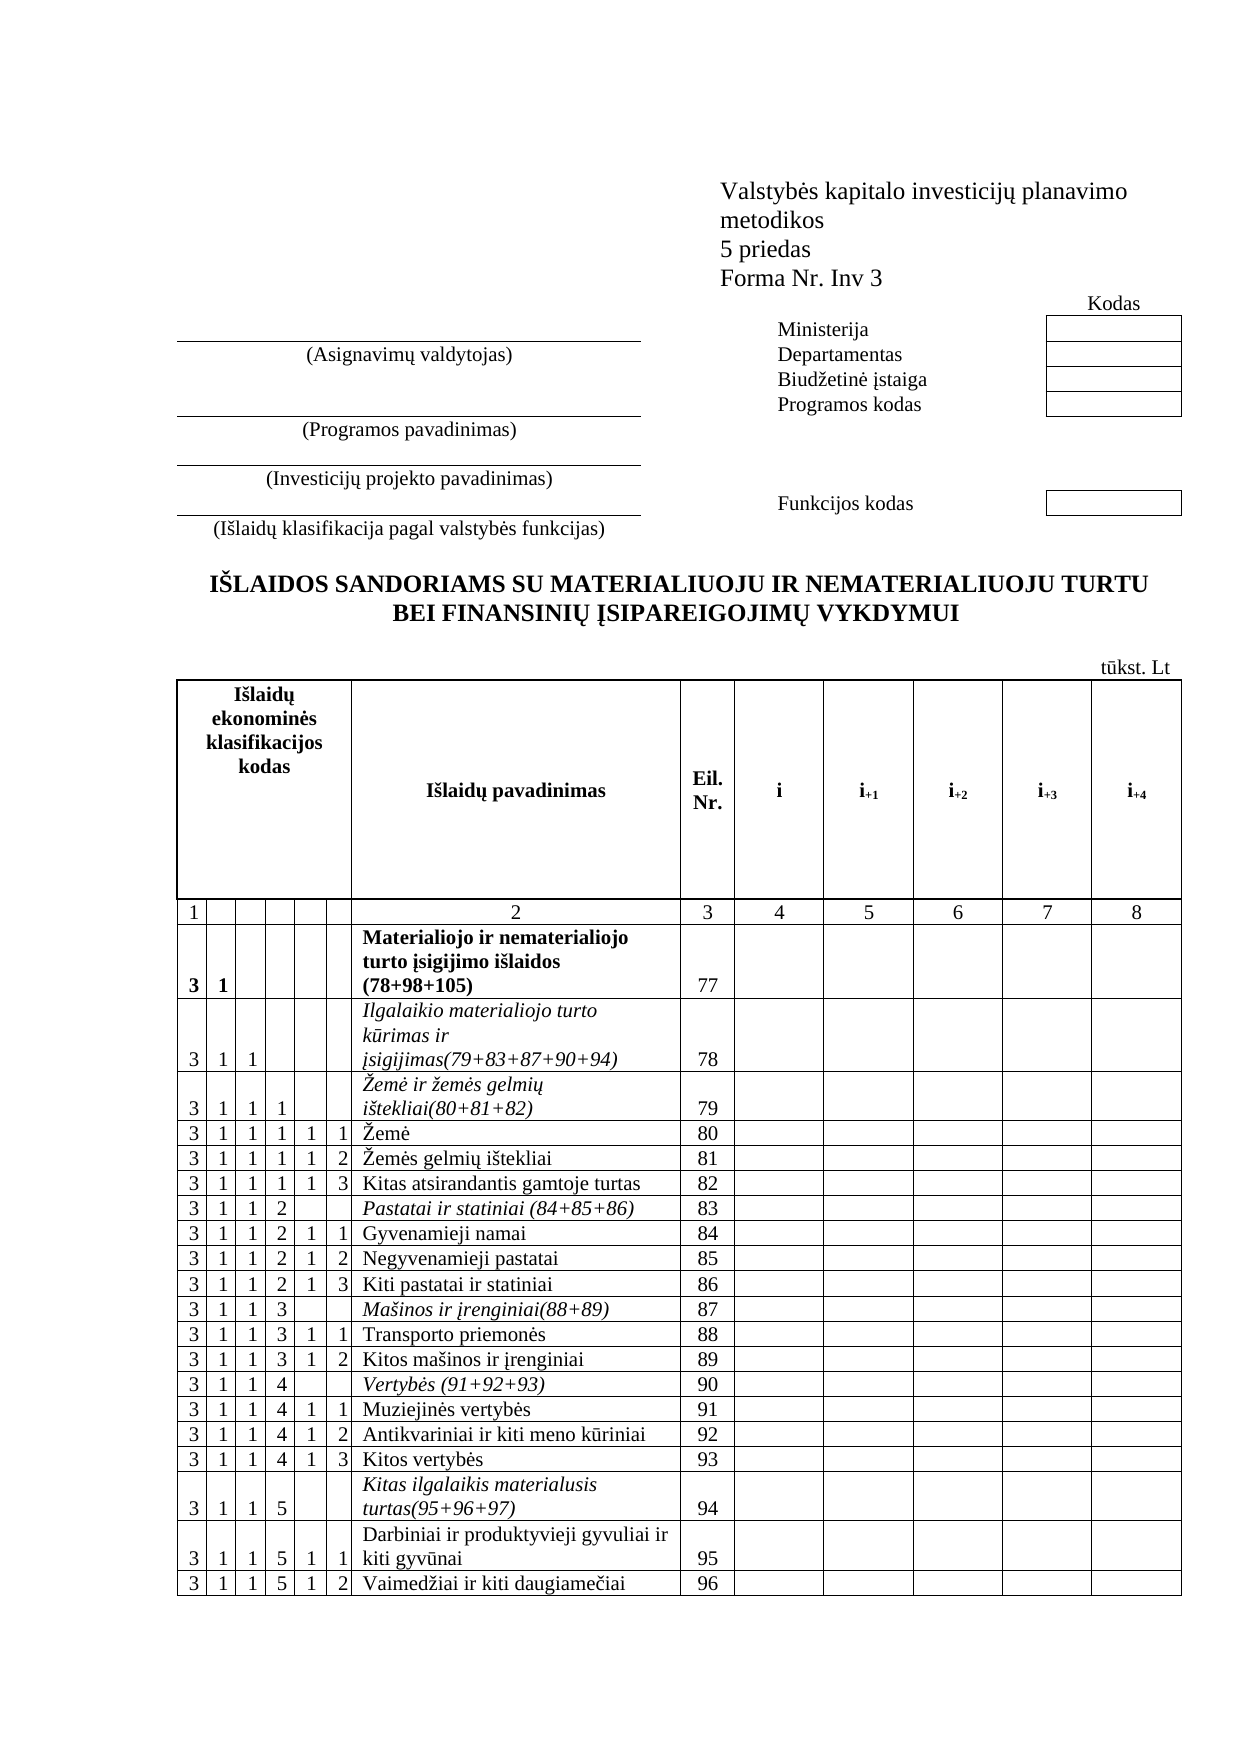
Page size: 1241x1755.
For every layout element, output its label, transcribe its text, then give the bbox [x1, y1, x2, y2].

table_cell 1 [236, 1121, 265, 1145]
table_cell [327, 925, 351, 997]
table_cell [1003, 1521, 1091, 1569]
table_cell [690, 291, 766, 315]
table_cell [295, 1297, 326, 1321]
table_cell 3 [178, 999, 206, 1071]
table_cell 1 [295, 1397, 326, 1421]
table_cell [1092, 1121, 1181, 1145]
table_cell [1092, 1246, 1181, 1270]
table_cell [1003, 1372, 1091, 1396]
table_cell [1047, 392, 1181, 416]
table_cell [1003, 1146, 1091, 1170]
table_cell 6 [914, 900, 1002, 924]
table_cell Muziejinės vertybės [352, 1397, 680, 1421]
table_cell 2 [352, 900, 680, 924]
table_cell [690, 416, 766, 441]
table_cell [1003, 925, 1091, 997]
table_cell [1003, 999, 1091, 1071]
table_cell [1092, 1571, 1181, 1595]
table_cell 1 [207, 1171, 235, 1195]
table_cell [1047, 491, 1181, 515]
table_cell 1 [207, 1372, 235, 1396]
table_cell 1 [236, 1397, 265, 1421]
table_cell [641, 291, 689, 315]
table_cell 2 [327, 1347, 351, 1371]
table_cell 1 [207, 1322, 235, 1346]
table_cell 3 [178, 1221, 206, 1245]
table_cell [824, 1171, 913, 1195]
table_cell 95 [681, 1521, 734, 1569]
table_cell [824, 1322, 913, 1346]
table_cell [1092, 1372, 1181, 1396]
table_cell [766, 441, 1046, 465]
table_cell 1 [236, 1072, 265, 1120]
table_cell [914, 1072, 1002, 1120]
table_cell Kitos mašinos ir įrenginiai [352, 1347, 680, 1371]
table_cell [177, 490, 641, 515]
table_cell Gyvenamieji namai [352, 1221, 680, 1245]
table_cell [1046, 465, 1181, 490]
table_cell [327, 900, 351, 924]
table_cell 1 [236, 1347, 265, 1371]
table_cell Išlaidų pavadinimas [352, 681, 680, 898]
table_cell tūkst. Lt [1044, 655, 1181, 679]
table_cell [824, 1571, 913, 1595]
table_cell Darbiniai ir produktyvieji gyvuliai ir kiti gyvūnai [352, 1521, 680, 1569]
table_cell 1 [207, 1297, 235, 1321]
table_cell [1092, 1271, 1181, 1296]
table_cell [914, 925, 1002, 997]
table_cell Programos kodas [766, 391, 1046, 416]
table_cell [1047, 316, 1181, 341]
table_cell Transporto priemonės [352, 1322, 680, 1346]
table_cell [266, 900, 294, 924]
table_cell [690, 366, 766, 391]
table_cell 81 [681, 1146, 734, 1170]
table_cell [1092, 1397, 1181, 1421]
table_cell [295, 999, 326, 1071]
table_cell [735, 1521, 823, 1569]
table_cell [914, 1121, 1002, 1145]
table_cell [1003, 1171, 1091, 1195]
table_cell [1092, 1422, 1181, 1446]
table_cell 1 [207, 1571, 235, 1595]
table_cell 1 [295, 1271, 326, 1296]
table_cell [690, 441, 766, 465]
table_cell [641, 441, 689, 465]
table_cell [824, 1372, 913, 1396]
table_cell 3 [178, 1397, 206, 1421]
table_cell [641, 315, 689, 341]
table_cell 2 [266, 1246, 294, 1270]
table_cell Vertybės (91+92+93) [352, 1372, 680, 1396]
table_cell [766, 291, 1046, 315]
table_cell 1 [207, 1121, 235, 1145]
table_cell [1003, 1297, 1091, 1321]
table_cell [295, 925, 326, 997]
table_cell [327, 1472, 351, 1520]
table_cell 1 [327, 1521, 351, 1569]
table_cell 1 [295, 1146, 326, 1170]
table_cell [1092, 1221, 1181, 1245]
table_cell [1003, 1397, 1091, 1421]
table_cell 1 [295, 1322, 326, 1346]
table_cell [295, 1196, 326, 1220]
table_cell 3 [178, 1271, 206, 1296]
table_cell Materialiojo ir nematerialiojo turto įsigijimo išlaidos (78+98+105) [352, 925, 680, 997]
table_cell [177, 391, 641, 416]
table_header Valstybės kapitalo investicijų planavimo metodikos 5 priedas Forma Nr. Inv 3 [177, 176, 1181, 291]
table_cell [1003, 1271, 1091, 1296]
table_cell Kitas ilgalaikis materialusis turtas(95+96+97) [352, 1472, 680, 1520]
table_cell 1 [236, 1221, 265, 1245]
table_cell [690, 490, 766, 515]
table_cell [824, 1246, 913, 1270]
table_cell 82 [681, 1171, 734, 1195]
table_cell [690, 341, 766, 366]
table_cell [641, 391, 689, 416]
table_cell 86 [681, 1271, 734, 1296]
table_cell 1 [236, 1422, 265, 1446]
table_cell 1 [295, 1347, 326, 1371]
table_cell 1 [207, 1397, 235, 1421]
table_cell 3 [266, 1322, 294, 1346]
table_cell 7 [1003, 900, 1091, 924]
table_cell 1 [236, 1372, 265, 1396]
table_cell 3 [178, 1422, 206, 1446]
table_cell 2 [327, 1146, 351, 1170]
table_cell [641, 341, 689, 366]
table_cell 1 [236, 1297, 265, 1321]
table_cell 3 [178, 1521, 206, 1569]
table_cell 3 [178, 1347, 206, 1371]
table_cell [641, 490, 689, 515]
table_cell [1003, 1347, 1091, 1371]
table_cell 3 [178, 1297, 206, 1321]
table_cell [641, 465, 689, 490]
table_cell [914, 1322, 1002, 1346]
table_cell 90 [681, 1372, 734, 1396]
table_cell [735, 1246, 823, 1270]
table_cell [914, 1297, 1002, 1321]
table_cell 3 [178, 1171, 206, 1195]
table_cell [295, 1472, 326, 1520]
table_cell 1 [327, 1397, 351, 1421]
table_cell [177, 315, 641, 341]
table_cell (Asignavimų valdytojas) [177, 342, 641, 366]
table_cell 1 [236, 1271, 265, 1296]
table_cell 1 [327, 1322, 351, 1346]
table_cell 1 [266, 1121, 294, 1145]
table_cell 92 [681, 1422, 734, 1446]
table_cell [1092, 1347, 1181, 1371]
table_cell [914, 1271, 1002, 1296]
table_cell [1092, 1297, 1181, 1321]
table_cell [914, 1146, 1002, 1170]
table_cell [914, 1571, 1002, 1595]
table_cell 3 [327, 1271, 351, 1296]
table_cell [1092, 1521, 1181, 1569]
table_cell 1 [207, 999, 235, 1071]
table_cell 3 [178, 1571, 206, 1595]
table_cell [1003, 1072, 1091, 1120]
table_cell [641, 515, 689, 540]
table_cell 3 [327, 1447, 351, 1471]
table_cell 1 [295, 1571, 326, 1595]
table_cell 3 [178, 1472, 206, 1520]
table_cell Kitos vertybės [352, 1447, 680, 1471]
table_cell [735, 1171, 823, 1195]
table_cell 5 [824, 900, 913, 924]
table_cell [1047, 342, 1181, 366]
table_cell i [735, 681, 823, 898]
table_cell [327, 1372, 351, 1396]
table_cell [824, 1447, 913, 1471]
table_cell 80 [681, 1121, 734, 1145]
table_cell 1 [295, 1221, 326, 1245]
table_cell 3 [178, 925, 206, 997]
table_cell 1 [327, 1121, 351, 1145]
table_cell 85 [681, 1246, 734, 1270]
table_cell [914, 1196, 1002, 1220]
table_cell 93 [681, 1447, 734, 1471]
table_cell [914, 1472, 1002, 1520]
table_cell [1003, 1447, 1091, 1471]
table_cell [1047, 367, 1181, 391]
table_cell [914, 1347, 1002, 1371]
table_cell [177, 291, 641, 315]
table_cell Mašinos ir įrenginiai(88+89) [352, 1297, 680, 1321]
table_cell 1 [236, 999, 265, 1071]
table_cell 1 [207, 1347, 235, 1371]
table_cell 1 [236, 1447, 265, 1471]
table_cell 2 [266, 1221, 294, 1245]
table_cell 1 [295, 1121, 326, 1145]
table_cell Žemė ir žemės gelmių ištekliai(80+81+82) [352, 1072, 680, 1120]
table_cell 1 [236, 1571, 265, 1595]
table_cell [1003, 1221, 1091, 1245]
table_cell 94 [681, 1472, 734, 1520]
table_cell 1 [207, 1196, 235, 1220]
table_cell [735, 1322, 823, 1346]
table_cell [1046, 441, 1181, 465]
table_cell 1 [207, 1221, 235, 1245]
table_cell 1 [207, 925, 235, 997]
table_cell [1003, 1472, 1091, 1520]
table_cell [177, 441, 641, 465]
table_cell [295, 1072, 326, 1120]
table_cell Negyvenamieji pastatai [352, 1246, 680, 1270]
table_cell Vaimedžiai ir kiti daugiamečiai [352, 1571, 680, 1595]
table_cell [735, 925, 823, 997]
table_cell [641, 366, 689, 391]
table_cell 91 [681, 1397, 734, 1421]
table_cell i+2 [914, 681, 1002, 898]
table_cell [735, 1397, 823, 1421]
table_cell [295, 1372, 326, 1396]
table_cell 5 [266, 1521, 294, 1569]
table_cell [735, 999, 823, 1071]
table_cell 1 [295, 1521, 326, 1569]
table_cell [177, 366, 641, 391]
table_cell [327, 1072, 351, 1120]
table_cell 3 [178, 1072, 206, 1120]
table_cell [1092, 1072, 1181, 1120]
table_cell 1 [266, 1146, 294, 1170]
table_cell 88 [681, 1322, 734, 1346]
table_cell [824, 1121, 913, 1145]
table_cell Žemė [352, 1121, 680, 1145]
table_cell 3 [178, 1372, 206, 1396]
table_cell [735, 1196, 823, 1220]
table_cell 5 [266, 1472, 294, 1520]
table_cell [735, 1271, 823, 1296]
table_cell Išlaidų ekonominės klasifikacijos kodas [178, 681, 351, 898]
table_cell [824, 1221, 913, 1245]
table_cell 1 [207, 1246, 235, 1270]
table_cell [207, 900, 235, 924]
table_cell Biudžetinė įstaiga [766, 366, 1046, 391]
table_cell i+4 [1092, 681, 1181, 898]
table_cell [1046, 516, 1181, 540]
table_cell 1 [295, 1422, 326, 1446]
table_cell 3 [178, 1146, 206, 1170]
table_cell 2 [266, 1271, 294, 1296]
table_cell 1 [207, 1521, 235, 1569]
table_cell 1 [295, 1246, 326, 1270]
table_cell Ilgalaikio materialiojo turto kūrimas ir įsigijimas(79+83+87+90+94) [352, 999, 680, 1071]
table_cell 1 [207, 1472, 235, 1520]
table_cell (Investicijų projekto pavadinimas) [177, 466, 641, 490]
table_cell [327, 1196, 351, 1220]
table_cell 8 [1092, 900, 1181, 924]
table_cell 1 [236, 1322, 265, 1346]
table_cell 1 [236, 1146, 265, 1170]
table_cell 1 [207, 1271, 235, 1296]
table_cell 3 [178, 1121, 206, 1145]
table_cell [735, 1472, 823, 1520]
table_cell 1 [236, 1196, 265, 1220]
table_cell [1003, 1196, 1091, 1220]
table_cell Funkcijos kodas [766, 490, 1046, 515]
table_cell 1 [236, 1246, 265, 1270]
table_cell [1092, 925, 1181, 997]
table_cell [914, 1521, 1002, 1569]
table_cell [914, 1447, 1002, 1471]
table_cell 1 [207, 1072, 235, 1120]
table_cell [824, 1297, 913, 1321]
table_cell [914, 999, 1002, 1071]
table_cell [266, 925, 294, 997]
table_cell [824, 1397, 913, 1421]
table_cell [824, 1146, 913, 1170]
table_cell [735, 1571, 823, 1595]
table_cell Pastatai ir statiniai (84+85+86) [352, 1196, 680, 1220]
table_cell 1 [266, 1072, 294, 1120]
table_cell 4 [266, 1397, 294, 1421]
table_cell 3 [178, 1322, 206, 1346]
table_cell Ministerija [766, 315, 1046, 341]
table_cell 4 [266, 1372, 294, 1396]
table_cell [766, 416, 1046, 441]
table_cell [914, 1246, 1002, 1270]
table_cell [914, 1422, 1002, 1446]
table_cell [824, 1347, 913, 1371]
table_cell [1046, 417, 1181, 441]
table_cell [1003, 1422, 1091, 1446]
table_cell 4 [266, 1422, 294, 1446]
table_cell [1003, 1246, 1091, 1270]
table_cell [824, 1196, 913, 1220]
table_cell 1 [295, 1171, 326, 1195]
table_cell [766, 515, 1046, 540]
table_cell [1092, 1472, 1181, 1520]
table_cell [824, 999, 913, 1071]
table_cell Departamentas [766, 341, 1046, 366]
table_cell [1092, 1171, 1181, 1195]
table_cell [824, 1422, 913, 1446]
table_cell 3 [327, 1171, 351, 1195]
table_cell [735, 1372, 823, 1396]
table_cell 77 [681, 925, 734, 997]
table_cell 2 [327, 1246, 351, 1270]
table_cell [690, 315, 766, 341]
table_cell [914, 1171, 1002, 1195]
table_cell 3 [178, 1246, 206, 1270]
table_cell 1 [207, 1146, 235, 1170]
table_cell 1 [207, 1422, 235, 1446]
table_cell [690, 465, 766, 490]
table_cell [735, 1297, 823, 1321]
table_cell 3 [178, 1447, 206, 1471]
table_cell i+3 [1003, 681, 1091, 898]
table_cell Antikvariniai ir kiti meno kūriniai [352, 1422, 680, 1446]
table_cell [177, 655, 1043, 679]
table_cell [327, 999, 351, 1071]
table_cell [824, 1072, 913, 1120]
table_cell 5 [266, 1571, 294, 1595]
table_cell Kitas atsirandantis gamtoje turtas [352, 1171, 680, 1195]
table_cell 78 [681, 999, 734, 1071]
table_cell Eil. Nr. [681, 681, 734, 898]
table_cell 3 [681, 900, 734, 924]
table_cell [735, 1422, 823, 1446]
table_cell 2 [327, 1422, 351, 1446]
table_cell 83 [681, 1196, 734, 1220]
table_cell [1092, 999, 1181, 1071]
table_cell [914, 1397, 1002, 1421]
table_cell [327, 1297, 351, 1321]
table_cell [735, 1072, 823, 1120]
table_cell [735, 1221, 823, 1245]
table_cell Kiti pastatai ir statiniai [352, 1271, 680, 1296]
table_cell [735, 1121, 823, 1145]
table_cell [914, 1372, 1002, 1396]
table_cell [641, 416, 689, 441]
table_cell 4 [735, 900, 823, 924]
table_cell [236, 900, 265, 924]
table_cell 1 [207, 1447, 235, 1471]
table_cell [735, 1447, 823, 1471]
table_cell 3 [266, 1347, 294, 1371]
table_cell [1003, 1121, 1091, 1145]
table_cell Žemės gelmių ištekliai [352, 1146, 680, 1170]
table_cell [1092, 1322, 1181, 1346]
table_cell 84 [681, 1221, 734, 1245]
table_cell 1 [266, 1171, 294, 1195]
table_cell [690, 515, 766, 540]
table_cell 89 [681, 1347, 734, 1371]
table_cell [266, 999, 294, 1071]
table_cell [824, 1271, 913, 1296]
table_cell 1 [236, 1521, 265, 1569]
table_cell [824, 925, 913, 997]
table_cell [824, 1521, 913, 1569]
table_cell [735, 1347, 823, 1371]
table_cell 1 [178, 900, 206, 924]
table_cell [914, 1221, 1002, 1245]
table_cell i+1 [824, 681, 913, 898]
table_cell 87 [681, 1297, 734, 1321]
table_cell 1 [236, 1472, 265, 1520]
table_cell Kodas [1046, 291, 1181, 315]
table_cell [1092, 1196, 1181, 1220]
table_cell 4 [266, 1447, 294, 1471]
table_cell 2 [266, 1196, 294, 1220]
table_cell [1092, 1447, 1181, 1471]
table_cell 3 [178, 1196, 206, 1220]
table_cell [236, 925, 265, 997]
table_cell 1 [295, 1447, 326, 1471]
table_cell 79 [681, 1072, 734, 1120]
table_cell [295, 900, 326, 924]
table_cell 2 [327, 1571, 351, 1595]
table_cell [1092, 1146, 1181, 1170]
table_cell 1 [327, 1221, 351, 1245]
table_cell [690, 391, 766, 416]
table_cell [1003, 1322, 1091, 1346]
table_cell [766, 465, 1046, 490]
table_cell 3 [266, 1297, 294, 1321]
table_cell 1 [236, 1171, 265, 1195]
table_cell [735, 1146, 823, 1170]
table_cell [824, 1472, 913, 1520]
table_cell [1003, 1571, 1091, 1595]
table_cell 96 [681, 1571, 734, 1595]
table_cell (Išlaidų klasifikacija pagal valstybės funkcijas) [177, 516, 641, 540]
table_cell (Programos pavadinimas) [177, 417, 641, 441]
table_cell IŠLAIDOS SANDORIAMS SU MATERIALIUOJU IR NEMATERIALIUOJU TURTU BEI FINANSINIŲ ĮSIPAREIGOJIMŲ VYKDYMUI [177, 540, 1181, 655]
